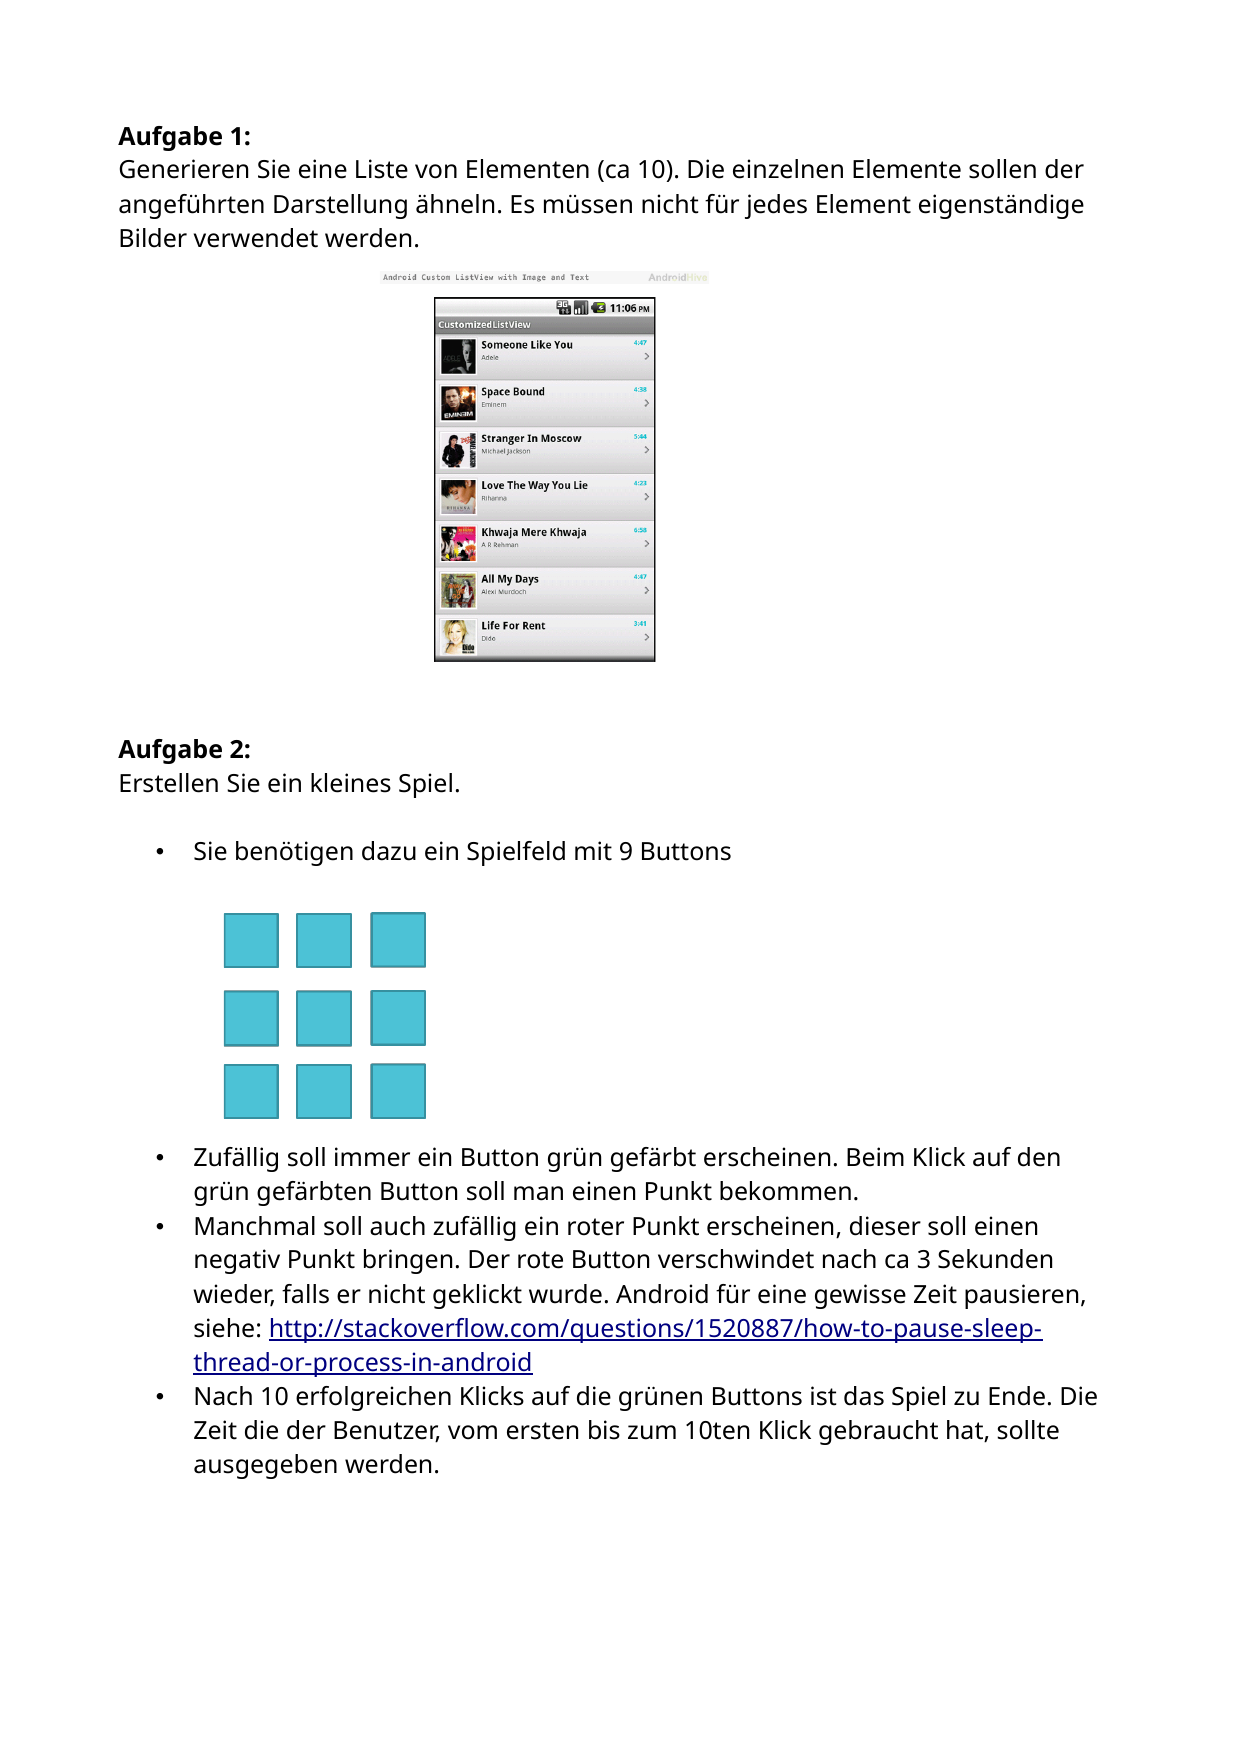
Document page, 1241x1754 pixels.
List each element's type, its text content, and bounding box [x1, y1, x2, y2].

text Generieren Sie eine Liste von Elementen (ca 10). Die einzelnen Elemente sollen der angeführten Darstellung ähneln. Es müssen nicht für jedes Element eigenständige [118, 152, 1122, 220]
list Zufällig soll immer ein Button grün gefärbt erscheinen. Beim Klick auf den grün gefärbten Button soll man einen Punkt bekommen. [156, 1140, 1122, 1208]
picture [223, 912, 426, 1119]
picture [379, 271, 710, 670]
list Sie benötigen dazu ein Spielfeld mit 9 Buttons [156, 833, 1122, 867]
list Manchmal soll auch zufällig ein roter Punkt erscheinen, dieser soll einen negativ Punkt bringen. Der rote Button verschwindet nach ca 3 Sekunden wieder, falls er nicht geklickt wurde. Android für eine gewisse Zeit pausieren, siehe: http://stackoverflow.com/questions/1520887/how-to-pause-sleep-thread-or-process-in-android [156, 1208, 1122, 1378]
text Aufgabe 2: [118, 731, 1122, 765]
list Nach 10 erfolgreichen Klicks auf die grünen Buttons ist das Spiel zu Ende. Die Zeit die der Benutzer, vom ersten bis zum 10ten Klick gebraucht hat, sollte ausgegeben werden. [156, 1378, 1122, 1481]
text Bilder verwendet werden. [118, 220, 1122, 254]
text Aufgabe 1: [118, 118, 1122, 152]
text Erstellen Sie ein kleines Spiel. [118, 765, 1122, 799]
